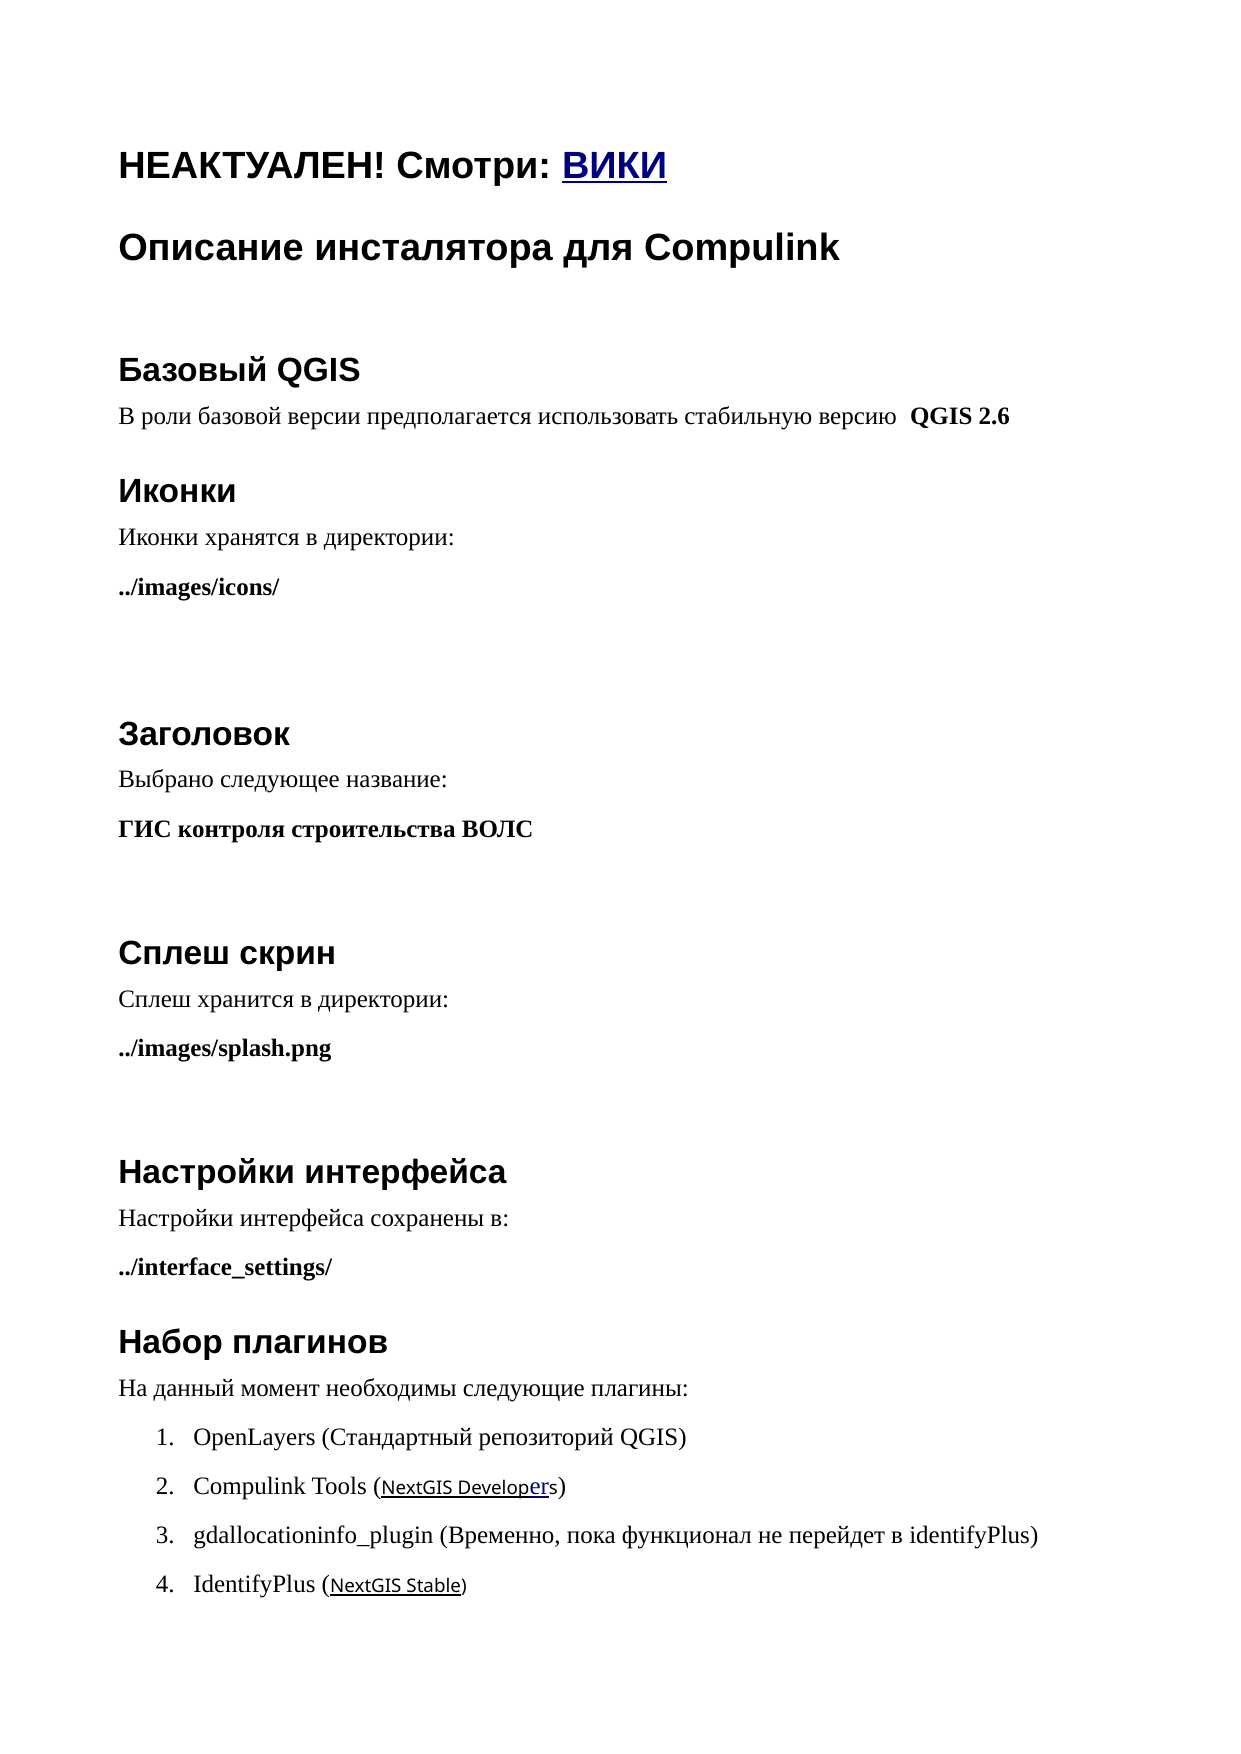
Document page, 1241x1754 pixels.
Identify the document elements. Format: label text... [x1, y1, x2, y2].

text Настройки интерфейса сохранены в: [118, 1203, 1122, 1232]
subtitle НЕАКТУАЛЕН! Смотри: ВИКИ [118, 143, 1122, 187]
text В роли базовой версии предполагается использовать стабильную версию QGIS 2.6 [118, 401, 1122, 430]
text ../images/splash.png [118, 1033, 1122, 1062]
subtitle Сплеш скрин [118, 933, 1122, 971]
subtitle Заголовок [118, 713, 1122, 752]
text ../images/icons/ [118, 572, 1122, 600]
list Compulink Tools (NextGIS Developers) [156, 1471, 1122, 1500]
text На данный момент необходимы следующие плагины: [118, 1373, 1122, 1402]
text Иконки хранятся в директории: [118, 522, 1122, 551]
subtitle Набор плагинов [118, 1322, 1122, 1361]
list gdallocationinfo_plugin (Временно, пока функционал не перейдет в identifyPlus) [156, 1520, 1122, 1549]
list IdentifyPlus (NextGIS Stable) [156, 1569, 1122, 1598]
text ГИС контроля строительства ВОЛС [118, 814, 1122, 842]
text ../interface_settings/ [118, 1252, 1122, 1281]
list OpenLayers (Стандартный репозиторий QGIS) [156, 1422, 1122, 1451]
subtitle Настройки интерфейса [118, 1152, 1122, 1190]
text Выбрано следующее название: [118, 764, 1122, 793]
subtitle Иконки [118, 471, 1122, 510]
subtitle Базовый QGIS [118, 350, 1122, 389]
subtitle Описание инсталятора для Compulink [118, 224, 1122, 268]
text Сплеш хранится в директории: [118, 984, 1122, 1012]
